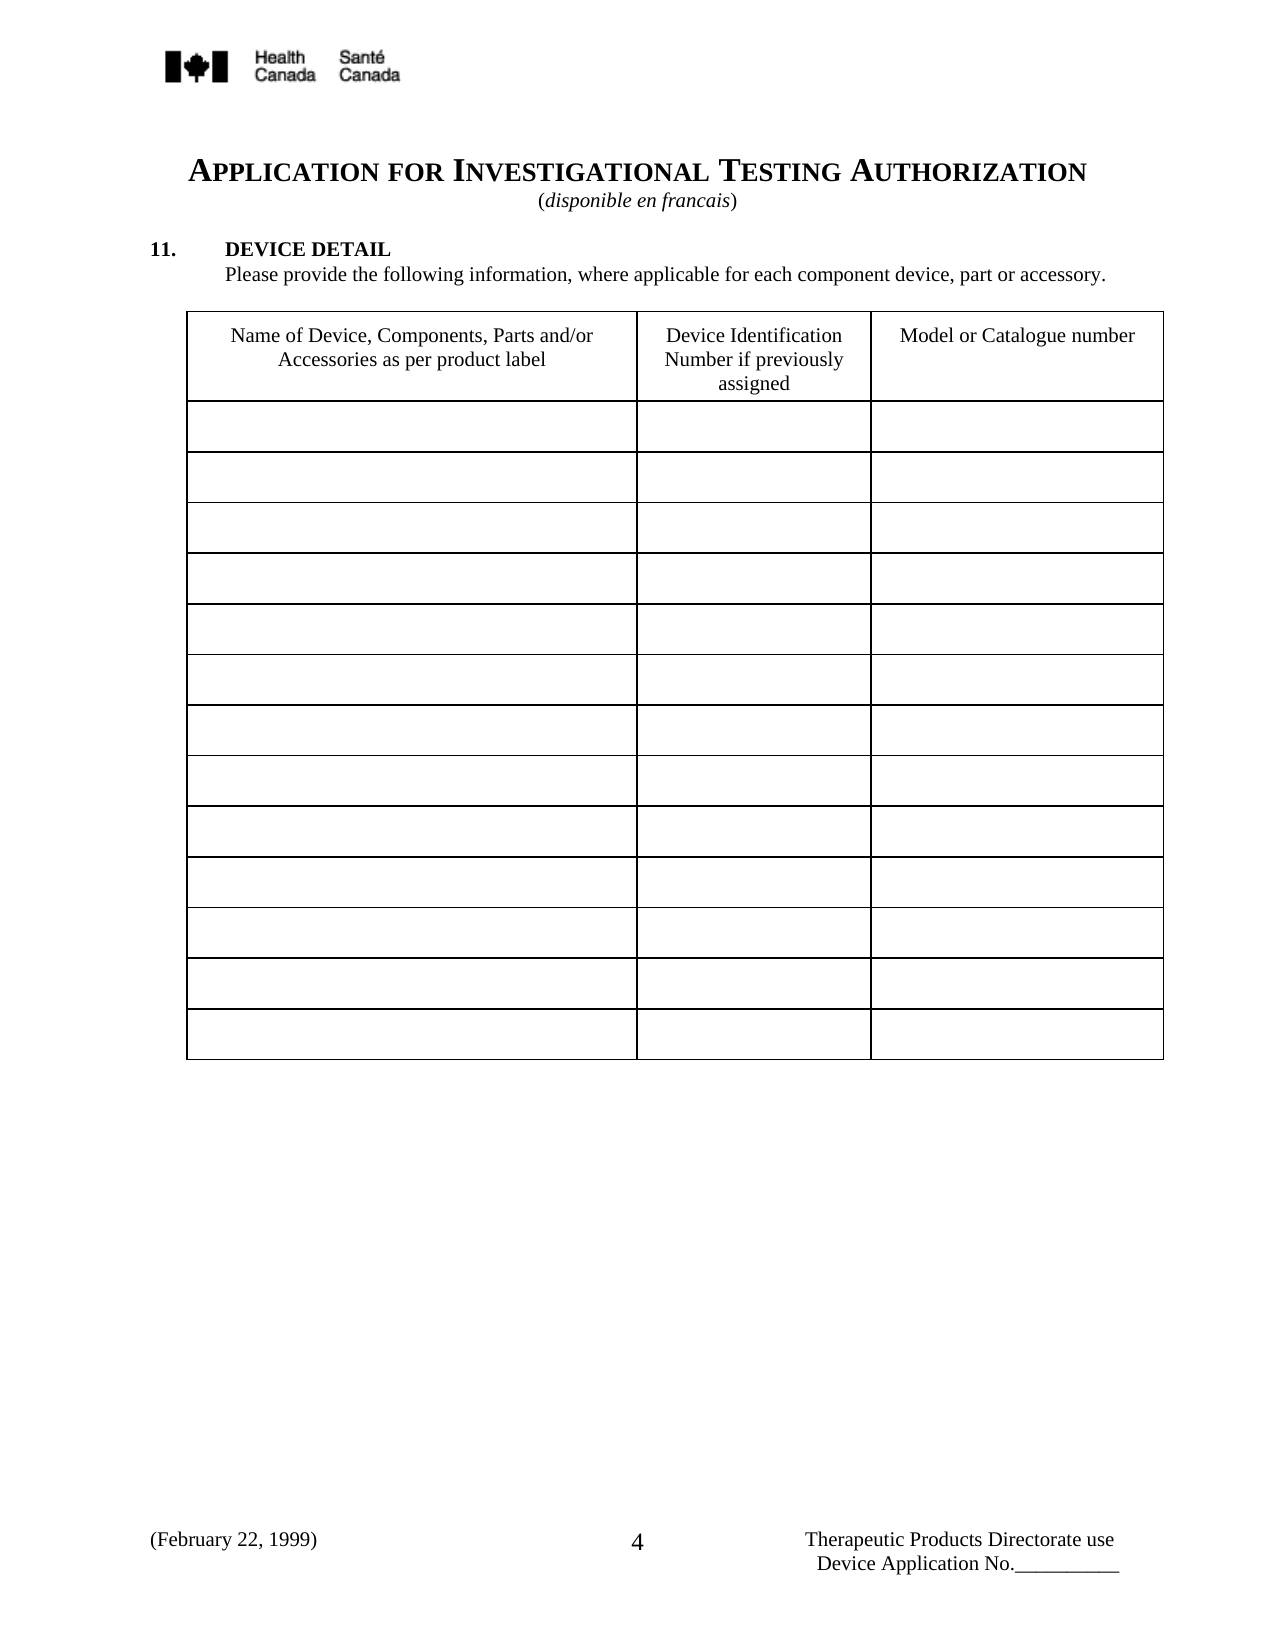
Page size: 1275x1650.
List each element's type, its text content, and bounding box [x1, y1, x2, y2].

table_cell [638, 706, 870, 755]
table_cell [188, 453, 636, 502]
table_cell [638, 402, 870, 451]
table_header Name of Device, Components, Parts and/or Accessories as per product label [188, 312, 636, 400]
table_cell [872, 1010, 1163, 1058]
table_cell [188, 1010, 636, 1058]
table_cell [638, 453, 870, 502]
table_cell [638, 1010, 870, 1058]
table_cell [638, 605, 870, 653]
table_cell [872, 908, 1163, 957]
table_cell [638, 959, 870, 1008]
table_cell [188, 503, 636, 552]
table_header Model or Catalogue number [872, 312, 1163, 400]
table_cell [872, 756, 1163, 805]
table_cell [188, 402, 636, 451]
table_cell [638, 503, 870, 552]
table_cell [188, 908, 636, 957]
table_cell [872, 706, 1163, 755]
table_cell [188, 655, 636, 704]
table_cell [872, 605, 1163, 653]
table_cell [872, 453, 1163, 502]
table_cell [188, 807, 636, 856]
table_cell [638, 807, 870, 856]
picture [150, 45, 411, 100]
text (disponible en francais) [150, 188, 1125, 212]
table_cell [188, 706, 636, 755]
table_cell [872, 858, 1163, 907]
table_header Device Identification Number if previously assigned [638, 312, 870, 400]
table_cell [188, 554, 636, 603]
table_cell [638, 655, 870, 704]
table_cell [188, 756, 636, 805]
table_cell [188, 959, 636, 1008]
table_cell [872, 554, 1163, 603]
text Application for Investigational Testing Authorization [150, 150, 1125, 188]
table_cell [188, 605, 636, 653]
table_cell [638, 554, 870, 603]
table_cell [188, 858, 636, 907]
table_cell [638, 908, 870, 957]
table_cell [872, 655, 1163, 704]
table_cell [872, 402, 1163, 451]
table_cell [638, 858, 870, 907]
table_cell [872, 807, 1163, 856]
list DEVICE DETAIL [150, 237, 1125, 261]
text Please provide the following information, where applicable for each component device, part or accessory. [225, 261, 1125, 286]
table_cell [638, 756, 870, 805]
table_cell [872, 503, 1163, 552]
table_cell [872, 959, 1163, 1008]
